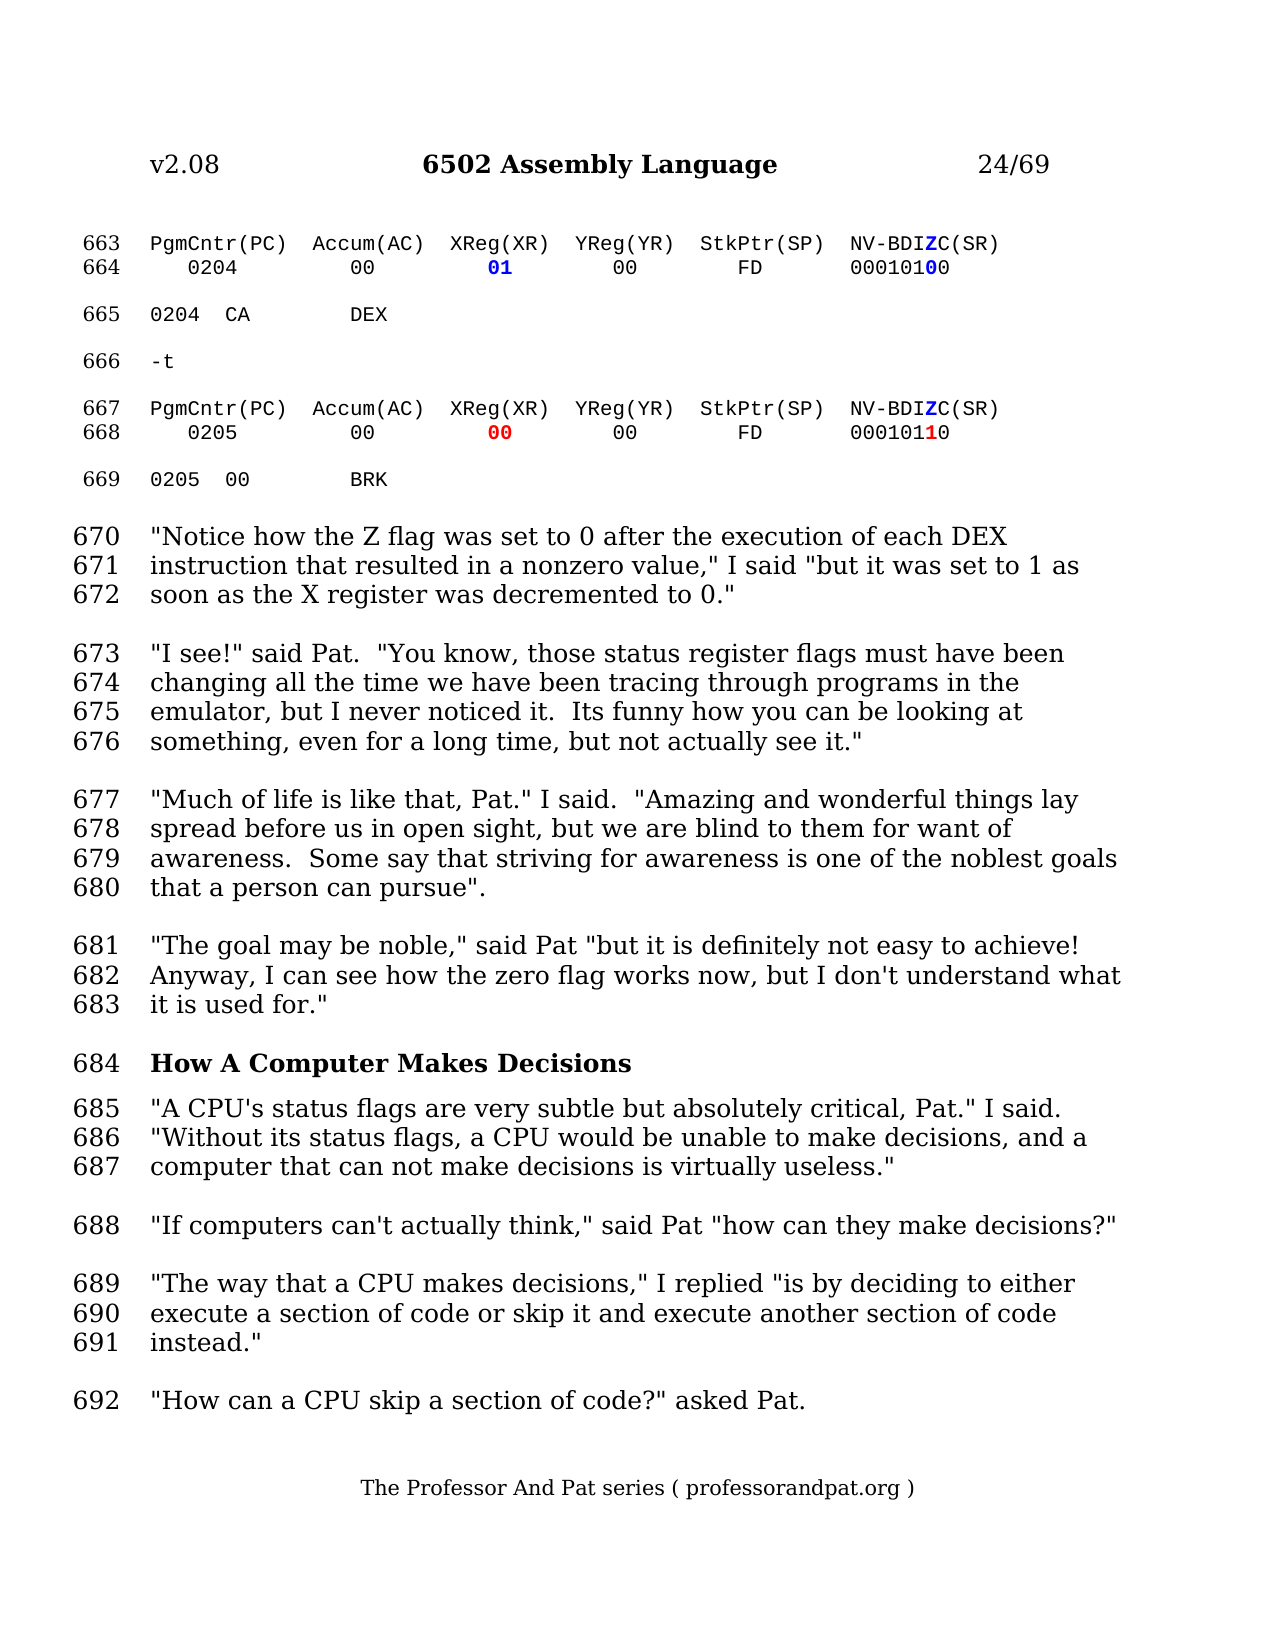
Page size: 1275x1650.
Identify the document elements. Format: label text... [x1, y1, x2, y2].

text "Much of life is like that, Pat." I said. "Amazing and wonderful things lay spread before us in open sight, but we are blind to them for want of awareness. Some say that striving for awareness is one of the noblest goals that a person can pursue". [150, 785, 1125, 902]
text 0205 00 BRK [150, 469, 1125, 492]
text 0204 CA DEX [150, 304, 1125, 328]
text "The way that a CPU makes decisions," I replied "is by deciding to either execute a section of code or skip it and execute another section of code instead." [150, 1269, 1125, 1357]
text PgmCntr(PC) Accum(AC) XReg(XR) YReg(YR) StkPtr(SP) NV-BDIZC(SR) [150, 233, 1125, 257]
subtitle How A Computer Makes Decisions [150, 1049, 1125, 1079]
text 0205 00 00 00 FD 00010110 [150, 422, 1125, 445]
text -t [150, 351, 1125, 375]
text "How can a CPU skip a section of code?" asked Pat. [150, 1387, 1125, 1416]
text "A CPU's status flags are very subtle but absolutely critical, Pat." I said. "Without its status flags, a CPU would be unable to make decisions, and a computer that can not make decisions is virtually useless." [150, 1094, 1125, 1182]
text "Notice how the Z flag was set to 0 after the execution of each DEX instruction that resulted in a nonzero value," I said "but it was set to 1 as soon as the X register was decremented to 0." [150, 522, 1125, 609]
text PgmCntr(PC) Accum(AC) XReg(XR) YReg(YR) StkPtr(SP) NV-BDIZC(SR) [150, 398, 1125, 422]
text "The goal may be noble," said Pat "but it is definitely not easy to achieve! Anyway, I can see how the zero flag works now, but I don't understand what it is used for." [150, 932, 1125, 1019]
text "If computers can't actually think," said Pat "how can they make decisions?" [150, 1211, 1125, 1240]
text "I see!" said Pat. "You know, those status register flags must have been changing all the time we have been tracing through programs in the emulator, but I never noticed it. Its funny how you can be looking at something, even for a long time, but not actually see it." [150, 639, 1125, 756]
text 0204 00 01 00 FD 00010100 [150, 257, 1125, 281]
